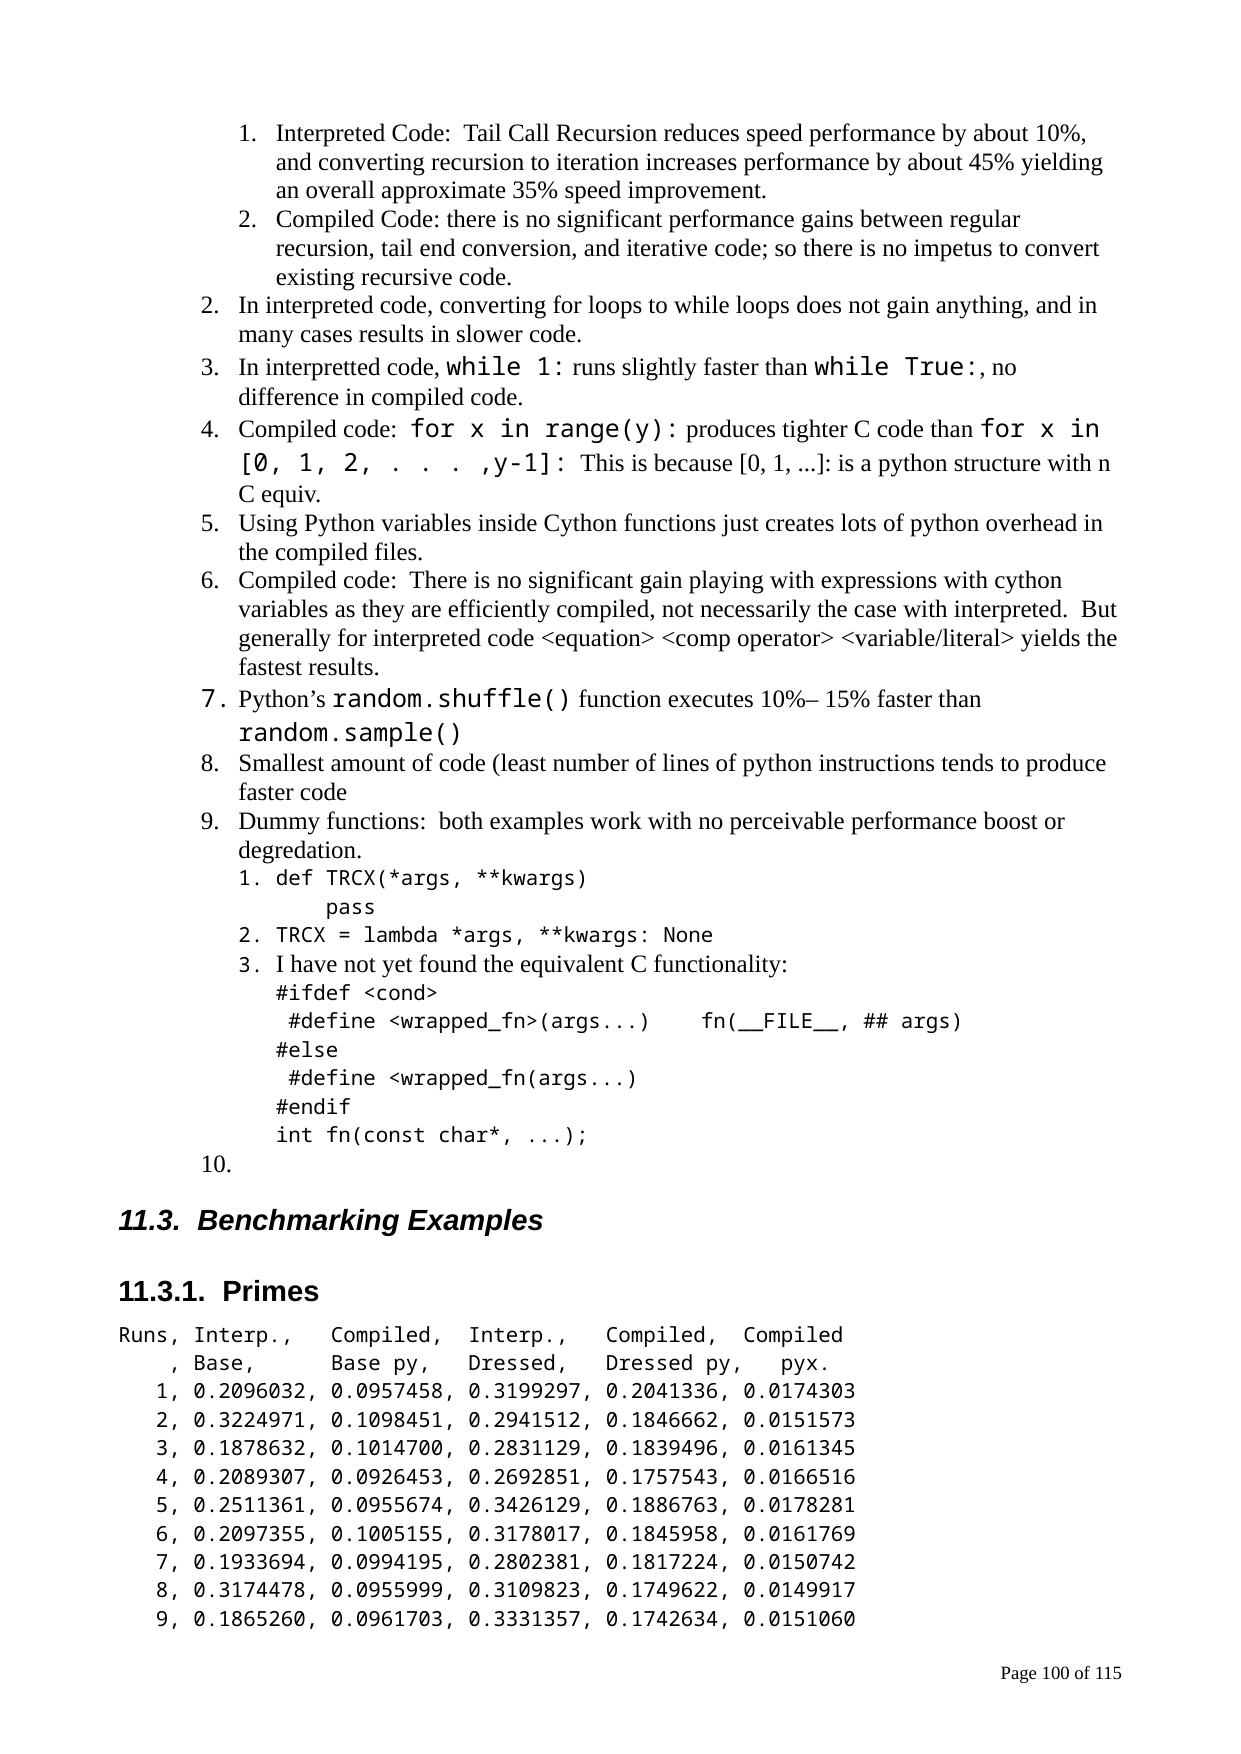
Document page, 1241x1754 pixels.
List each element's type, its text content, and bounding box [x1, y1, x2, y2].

text 6, 0.2097355, 0.1005155, 0.3178017, 0.1845958, 0.0161769 [118, 1519, 1122, 1547]
list I have not yet found the equivalent C functionality: #ifdef <cond> #define <wrapped_fn>(args...) fn(__FILE__, ## args) #else #define <wrapped_fn(args...) #endif int fn(const char*, ...); [238, 949, 1122, 1149]
list Compiled code: for x in range(y): produces tighter C code than for x in [0, 1, 2, . . . ,y-1]: This is because [0, 1, ...]: is a python structure with n C equiv. [201, 411, 1122, 508]
list Compiled code: There is no significant gain playing with expressions with cython variables as they are efficiently compiled, not necessarily the case with interpreted. But generally for interpreted code <equation> <comp operator> <variable/literal> yields the fastest results. [201, 565, 1122, 680]
text 8, 0.3174478, 0.0955999, 0.3109823, 0.1749622, 0.0149917 [118, 1576, 1122, 1604]
list Python’s random.shuffle() function executes 10%– 15% faster than random.sample() [201, 680, 1122, 748]
text 7, 0.1933694, 0.0994195, 0.2802381, 0.1817224, 0.0150742 [118, 1547, 1122, 1576]
list TRCX = lambda *args, **kwargs: None [238, 920, 1122, 949]
subtitle Primes [118, 1274, 1122, 1307]
text 4, 0.2089307, 0.0926453, 0.2692851, 0.1757543, 0.0166516 [118, 1462, 1122, 1490]
text 5, 0.2511361, 0.0955674, 0.3426129, 0.1886763, 0.0178281 [118, 1490, 1122, 1519]
text 1, 0.2096032, 0.0957458, 0.3199297, 0.2041336, 0.0174303 [118, 1377, 1122, 1405]
text , Base, Base py, Dressed, Dressed py, pyx. [118, 1348, 1122, 1377]
text 2, 0.3224971, 0.1098451, 0.2941512, 0.1846662, 0.0151573 [118, 1405, 1122, 1433]
text 9, 0.1865260, 0.0961703, 0.3331357, 0.1742634, 0.0151060 [118, 1604, 1122, 1632]
list In interpreted code, converting for loops to while loops does not gain anything, and in many cases results in slower code. [201, 291, 1122, 348]
list Smallest amount of code (least number of lines of python instructions tends to produce faster code [201, 748, 1122, 806]
list Interpreted Code: Tail Call Recursion reduces speed performance by about 10%, and converting recursion to iteration increases performance by about 45% yielding an overall approximate 35% speed improvement. [238, 118, 1122, 204]
list In interpretted code, while 1: runs slightly faster than while True:, no difference in compiled code. [201, 348, 1122, 411]
subtitle Benchmarking Examples [118, 1203, 1122, 1236]
list Using Python variables inside Cython functions just creates lots of python overhead in the compiled files. [201, 508, 1122, 565]
list Compiled Code: there is no significant performance gains between regular recursion, tail end conversion, and iterative code; so there is no impetus to convert existing recursive code. [238, 204, 1122, 291]
list Dummy functions: both examples work with no perceivable performance boost or degredation. [201, 806, 1122, 863]
list def TRCX(*args, **kwargs) pass [238, 863, 1122, 920]
text Runs, Interp., Compiled, Interp., Compiled, Compiled [118, 1320, 1122, 1348]
text 3, 0.1878632, 0.1014700, 0.2831129, 0.1839496, 0.0161345 [118, 1433, 1122, 1462]
